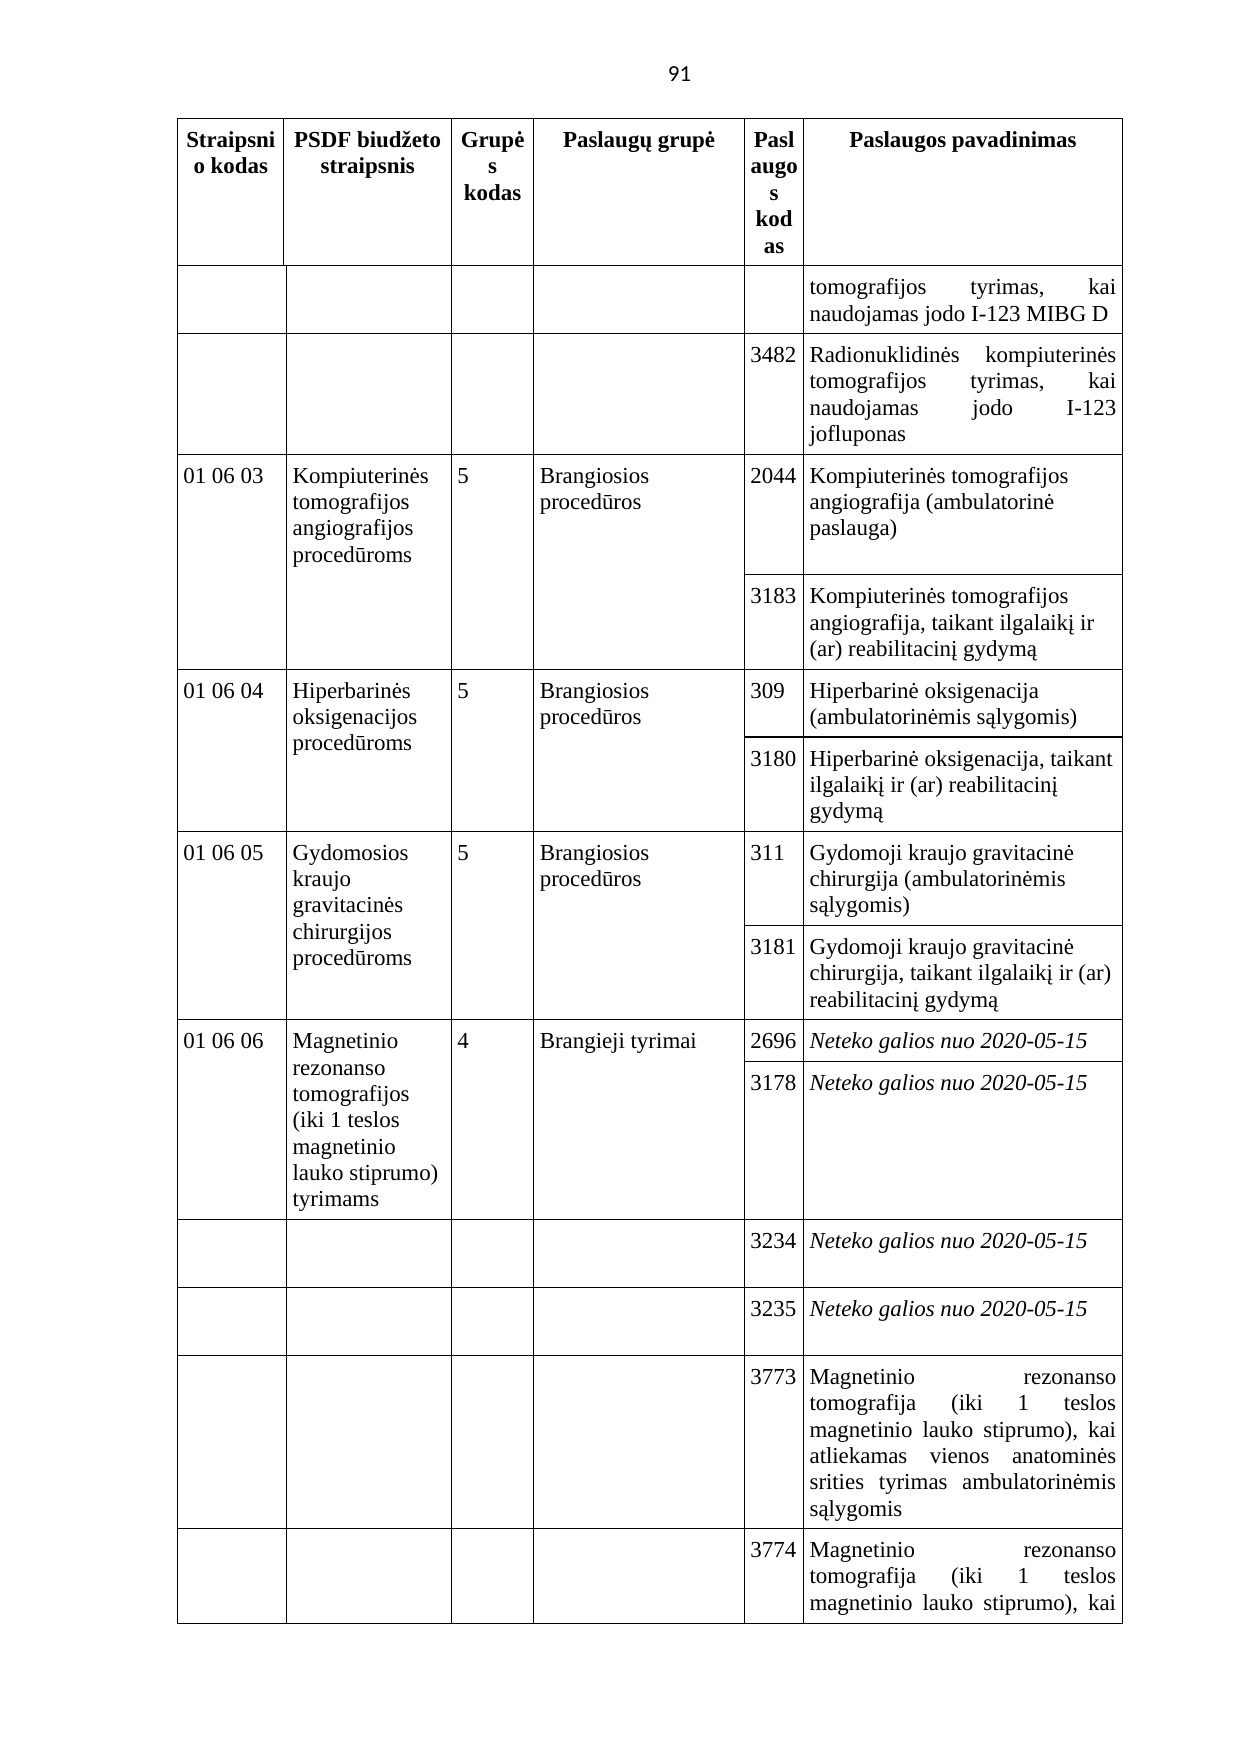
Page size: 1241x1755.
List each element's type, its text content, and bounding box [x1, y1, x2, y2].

table_cell Kompiuterinės tomografijos angiografijos procedūroms [287, 455, 451, 574]
table_cell Gydomosios kraujo gravitacinės chirurgijos procedūroms [287, 832, 451, 1019]
table_cell [178, 574, 286, 668]
table_cell 3482 [745, 334, 803, 454]
table_cell Hiperbarinės oksigenacijos procedūroms [287, 670, 451, 831]
table_cell Gydomoji kraujo gravitacinė chirurgija (ambulatorinėmis sąlygomis) [804, 832, 1122, 925]
table_cell [534, 1356, 744, 1528]
table_cell [534, 266, 744, 333]
table_cell [452, 1061, 533, 1219]
table_cell 5 [452, 670, 533, 736]
table_cell 2696 [745, 1020, 803, 1061]
table_cell Hiperbarinė oksigenacija, taikant ilgalaikį ir (ar) reabilitacinį gydymą [804, 738, 1122, 831]
table_cell Magnetinio rezonanso tomografija (iki 1 teslos magnetinio lauko stiprumo), kai [804, 1529, 1122, 1622]
table_header Paslaugos kodas [745, 119, 803, 265]
table_cell [178, 266, 286, 333]
table_cell [287, 574, 451, 668]
table_cell 3181 [745, 926, 803, 1019]
table_cell [287, 1288, 451, 1355]
table_cell [287, 1220, 451, 1287]
table_cell Neteko galios nuo 2020-05-15 [804, 1288, 1122, 1355]
table_cell [745, 266, 803, 333]
table_cell [534, 1288, 744, 1355]
table_cell [287, 266, 451, 333]
table_cell [452, 736, 533, 831]
table_cell Neteko galios nuo 2020-05-15 [804, 1062, 1122, 1219]
table_cell 01 06 06 [178, 1020, 286, 1061]
table_cell [287, 1529, 451, 1622]
table_cell [452, 334, 533, 454]
table_cell 3234 [745, 1220, 803, 1287]
table_cell Kompiuterinės tomografijos angiografija, taikant ilgalaikį ir (ar) reabilitacinį gydymą [804, 575, 1122, 668]
table_cell tomografijos tyrimas, kai naudojamas jodo I-123 MIBG D [804, 266, 1122, 333]
table_cell 3178 [745, 1062, 803, 1219]
table_cell [287, 334, 451, 454]
table_cell [534, 574, 744, 668]
table_cell [178, 1288, 286, 1355]
table_cell Magnetinio rezonanso tomografijos (iki 1 teslos magnetinio lauko stiprumo) tyrimams [287, 1020, 451, 1219]
table_cell 309 [745, 670, 803, 736]
table_cell 01 06 04 [178, 670, 286, 736]
table_cell [534, 1529, 744, 1622]
table_cell [178, 1529, 286, 1622]
table_cell [452, 1288, 533, 1355]
table_cell [452, 925, 533, 1019]
table_cell 311 [745, 832, 803, 925]
table_cell Kompiuterinės tomografijos angiografija (ambulatorinė paslauga) [804, 455, 1122, 574]
table_header Paslaugos pavadinimas [804, 119, 1122, 265]
table_header PSDF biudžeto straipsnis [284, 119, 451, 265]
table_cell 01 06 03 [178, 455, 286, 574]
table_cell 4 [452, 1020, 533, 1061]
table_cell 2044 [745, 455, 803, 574]
table_cell [178, 1061, 286, 1219]
table_cell 5 [452, 832, 533, 925]
table_cell Brangiosios procedūros [534, 455, 744, 574]
table_cell Neteko galios nuo 2020-05-15 [804, 1220, 1122, 1287]
table_cell Magnetinio rezonanso tomografija (iki 1 teslos magnetinio lauko stiprumo), kai atliekamas vienos anatominės srities tyrimas ambulatorinėmis sąlygomis [804, 1356, 1122, 1528]
table_header Paslaugų grupė [534, 119, 744, 265]
table_cell Brangieji tyrimai [534, 1020, 744, 1061]
table_cell [178, 334, 286, 454]
table_cell [178, 736, 286, 831]
table_cell Radionuklidinės kompiuterinės tomografijos tyrimas, kai naudojamas jodo I-123 jofluponas [804, 334, 1122, 454]
table_cell [178, 1356, 286, 1528]
table_cell [452, 1356, 533, 1528]
table_cell [452, 1529, 533, 1622]
table_cell 3183 [745, 575, 803, 668]
table_cell [178, 925, 286, 1019]
table_cell [287, 1356, 451, 1528]
table_cell [534, 1061, 744, 1219]
table_header Straipsnio kodas [178, 119, 283, 265]
table_cell [534, 334, 744, 454]
table_cell 5 [452, 455, 533, 574]
table_cell [178, 1220, 286, 1287]
table_cell 3180 [745, 738, 803, 831]
table_cell Brangiosios procedūros [534, 832, 744, 1019]
table_cell 3235 [745, 1288, 803, 1355]
table_cell Brangiosios procedūros [534, 670, 744, 736]
table_cell 3774 [745, 1529, 803, 1622]
table_cell 01 06 05 [178, 832, 286, 925]
table_cell Gydomoji kraujo gravitacinė chirurgija, taikant ilgalaikį ir (ar) reabilitacinį gydymą [804, 926, 1122, 1019]
table_cell Neteko galios nuo 2020-05-15 [804, 1020, 1122, 1061]
table_cell Hiperbarinė oksigenacija (ambulatorinėmis sąlygomis) [804, 670, 1122, 736]
table_cell [452, 574, 533, 668]
table_cell [452, 266, 533, 333]
table_cell 3773 [745, 1356, 803, 1528]
table_cell [534, 736, 744, 831]
table_header Grupės kodas [452, 119, 533, 265]
table_cell [534, 1220, 744, 1287]
table_cell [452, 1220, 533, 1287]
